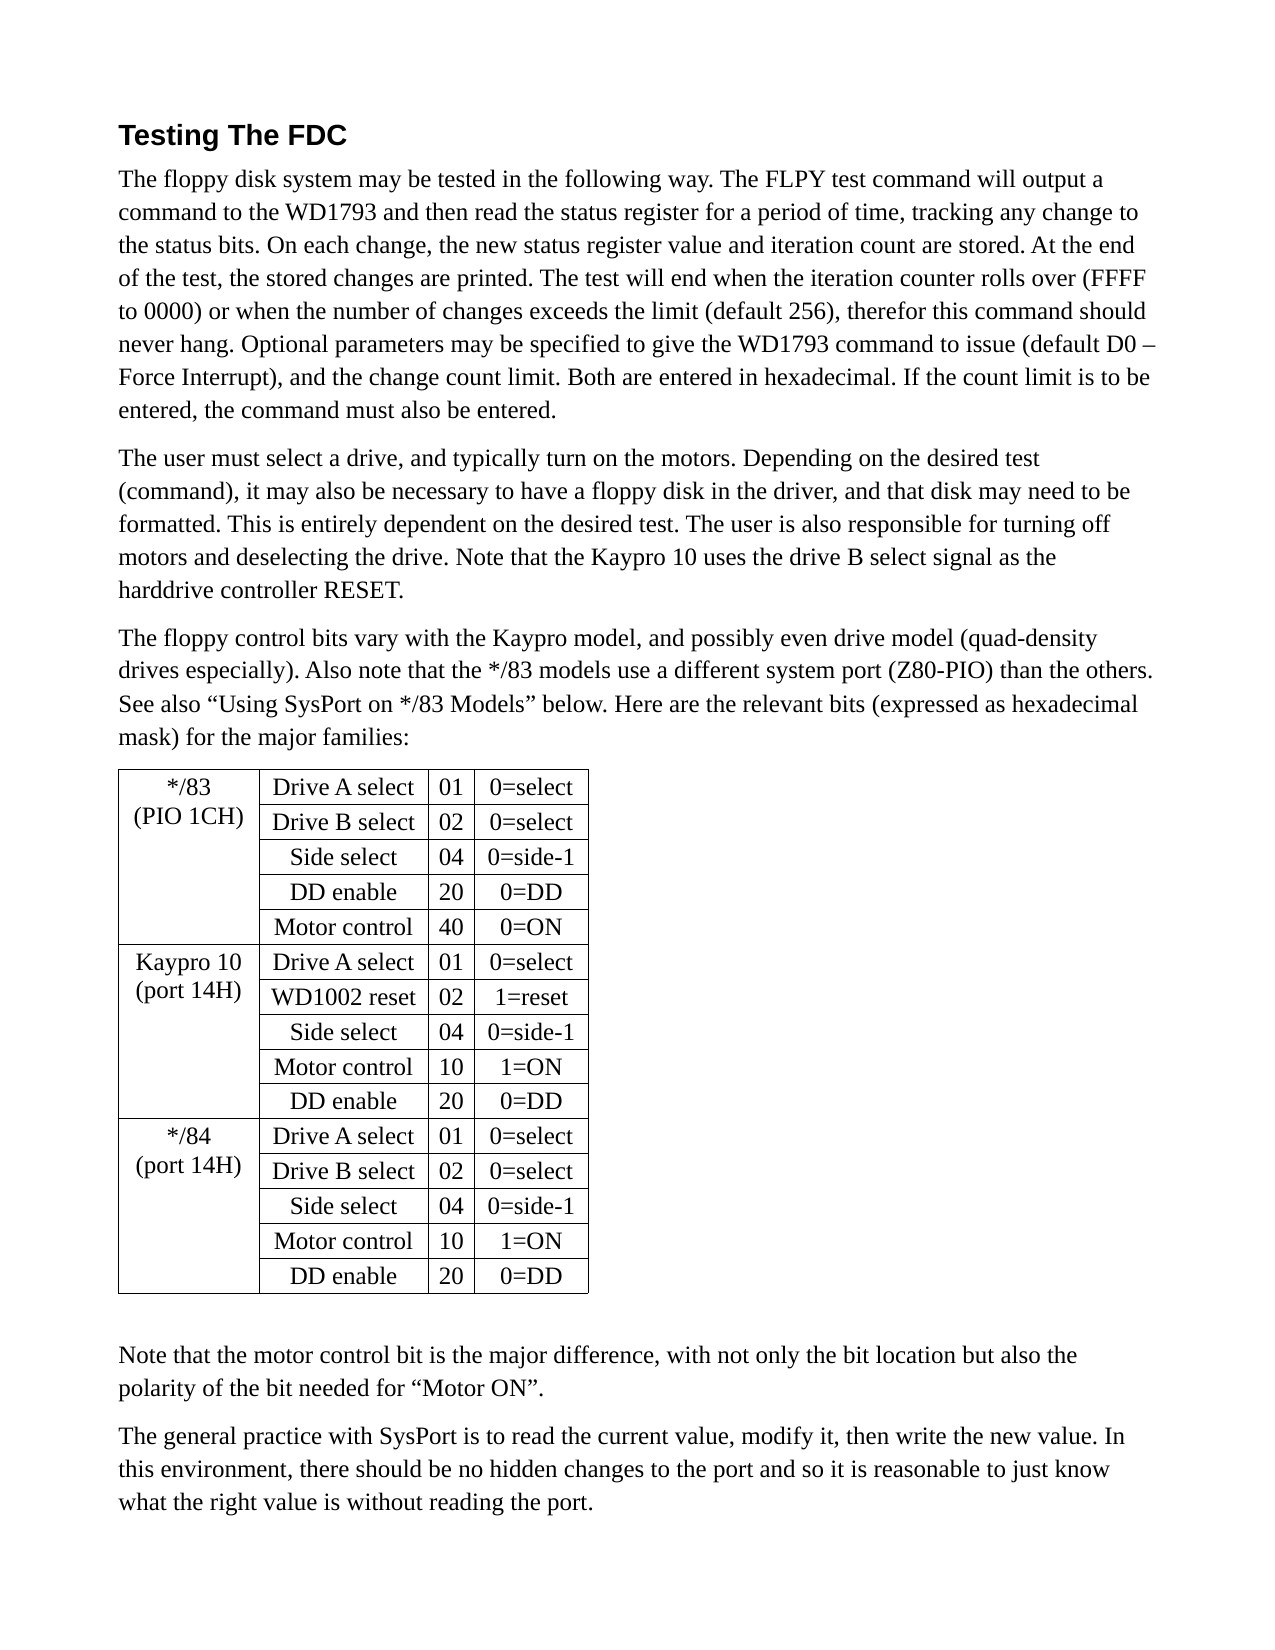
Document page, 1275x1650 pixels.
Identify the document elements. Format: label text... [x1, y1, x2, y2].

table_cell 02 [429, 805, 474, 839]
table_cell 0=DD [475, 875, 588, 909]
table_cell 0=DD [475, 1084, 588, 1118]
table_cell */84 (port 14H) [119, 1119, 259, 1293]
table_cell Motor control [260, 1224, 428, 1258]
table_cell 0=side-1 [475, 1015, 588, 1048]
table_header 01 [429, 770, 474, 804]
table_cell 01 [429, 1119, 474, 1153]
table_cell 02 [429, 980, 474, 1013]
table_cell WD1002 reset [260, 980, 428, 1013]
table_cell 0=select [475, 805, 588, 839]
table_cell Side select [260, 1015, 428, 1048]
table_cell Kaypro 10 (port 14H) [119, 945, 259, 1118]
table_cell 0=select [475, 945, 588, 979]
table_cell Drive A select [260, 1119, 428, 1153]
table_cell 04 [429, 840, 474, 874]
table_cell 01 [429, 945, 474, 979]
table_header 0=select [475, 770, 588, 804]
table_cell 1=ON [475, 1224, 588, 1258]
table_cell Side select [260, 840, 428, 874]
table_cell Drive B select [260, 1154, 428, 1188]
table_cell 0=side-1 [475, 1189, 588, 1223]
table_cell 0=select [475, 1154, 588, 1188]
table_cell Motor control [260, 1050, 428, 1083]
subtitle Testing The FDC [118, 118, 1157, 152]
text The floppy control bits vary with the Kaypro model, and possibly even drive model (quad-density drives especially). Also note that the */83 models use a different system port (Z80-PIO) than the others. See also “Using SysPort on */83 Models” below. Here are the relevant bits (expressed as hexadecimal mask) for the major families: [118, 623, 1157, 750]
table_cell Side select [260, 1189, 428, 1223]
table_cell 04 [429, 1189, 474, 1223]
table_cell 0=side-1 [475, 840, 588, 874]
table_cell 0=ON [475, 910, 588, 944]
table_cell 20 [429, 1259, 474, 1293]
table_cell 10 [429, 1224, 474, 1258]
table_cell Drive B select [260, 805, 428, 839]
table_cell DD enable [260, 1259, 428, 1293]
table_cell 40 [429, 910, 474, 944]
table_cell DD enable [260, 875, 428, 909]
table_cell DD enable [260, 1084, 428, 1118]
table_cell 04 [429, 1015, 474, 1048]
text The general practice with SysPort is to read the current value, modify it, then write the new value. In this environment, there should be no hidden changes to the port and so it is reasonable to just know what the right value is without reading the port. [118, 1421, 1157, 1516]
table_cell 1=ON [475, 1050, 588, 1083]
table_cell Drive A select [260, 945, 428, 979]
text The floppy disk system may be tested in the following way. The FLPY test command will output a command to the WD1793 and then read the status register for a period of time, tracking any change to the status bits. On each change, the new status register value and iteration count are stored. At the end of the test, the stored changes are printed. The test will end when the iteration counter rolls over (FFFF to 0000) or when the number of changes exceeds the limit (default 256), therefor this command should never hang. Optional parameters may be specified to give the WD1793 command to issue (default D0 – Force Interrupt), and the change count limit. Both are entered in hexadecimal. If the count limit is to be entered, the command must also be entered. [118, 164, 1157, 424]
table_cell Motor control [260, 910, 428, 944]
text The user must select a drive, and typically turn on the motors. Depending on the desired test (command), it may also be necessary to have a floppy disk in the driver, and that disk may need to be formatted. This is entirely dependent on the desired test. The user is also responsible for turning off motors and deselecting the drive. Note that the Kaypro 10 uses the drive B select signal as the harddrive controller RESET. [118, 443, 1157, 604]
table_cell 20 [429, 875, 474, 909]
text Note that the motor control bit is the major difference, with not only the bit location but also the polarity of the bit needed for “Motor ON”. [118, 1340, 1157, 1402]
table_cell 10 [429, 1050, 474, 1083]
table_cell 20 [429, 1084, 474, 1118]
table_cell 1=reset [475, 980, 588, 1013]
table_header Drive A select [260, 770, 428, 804]
table_header */83 (PIO 1CH) [119, 770, 259, 944]
table_cell 0=select [475, 1119, 588, 1153]
table_cell 02 [429, 1154, 474, 1188]
table_cell 0=DD [475, 1259, 588, 1293]
